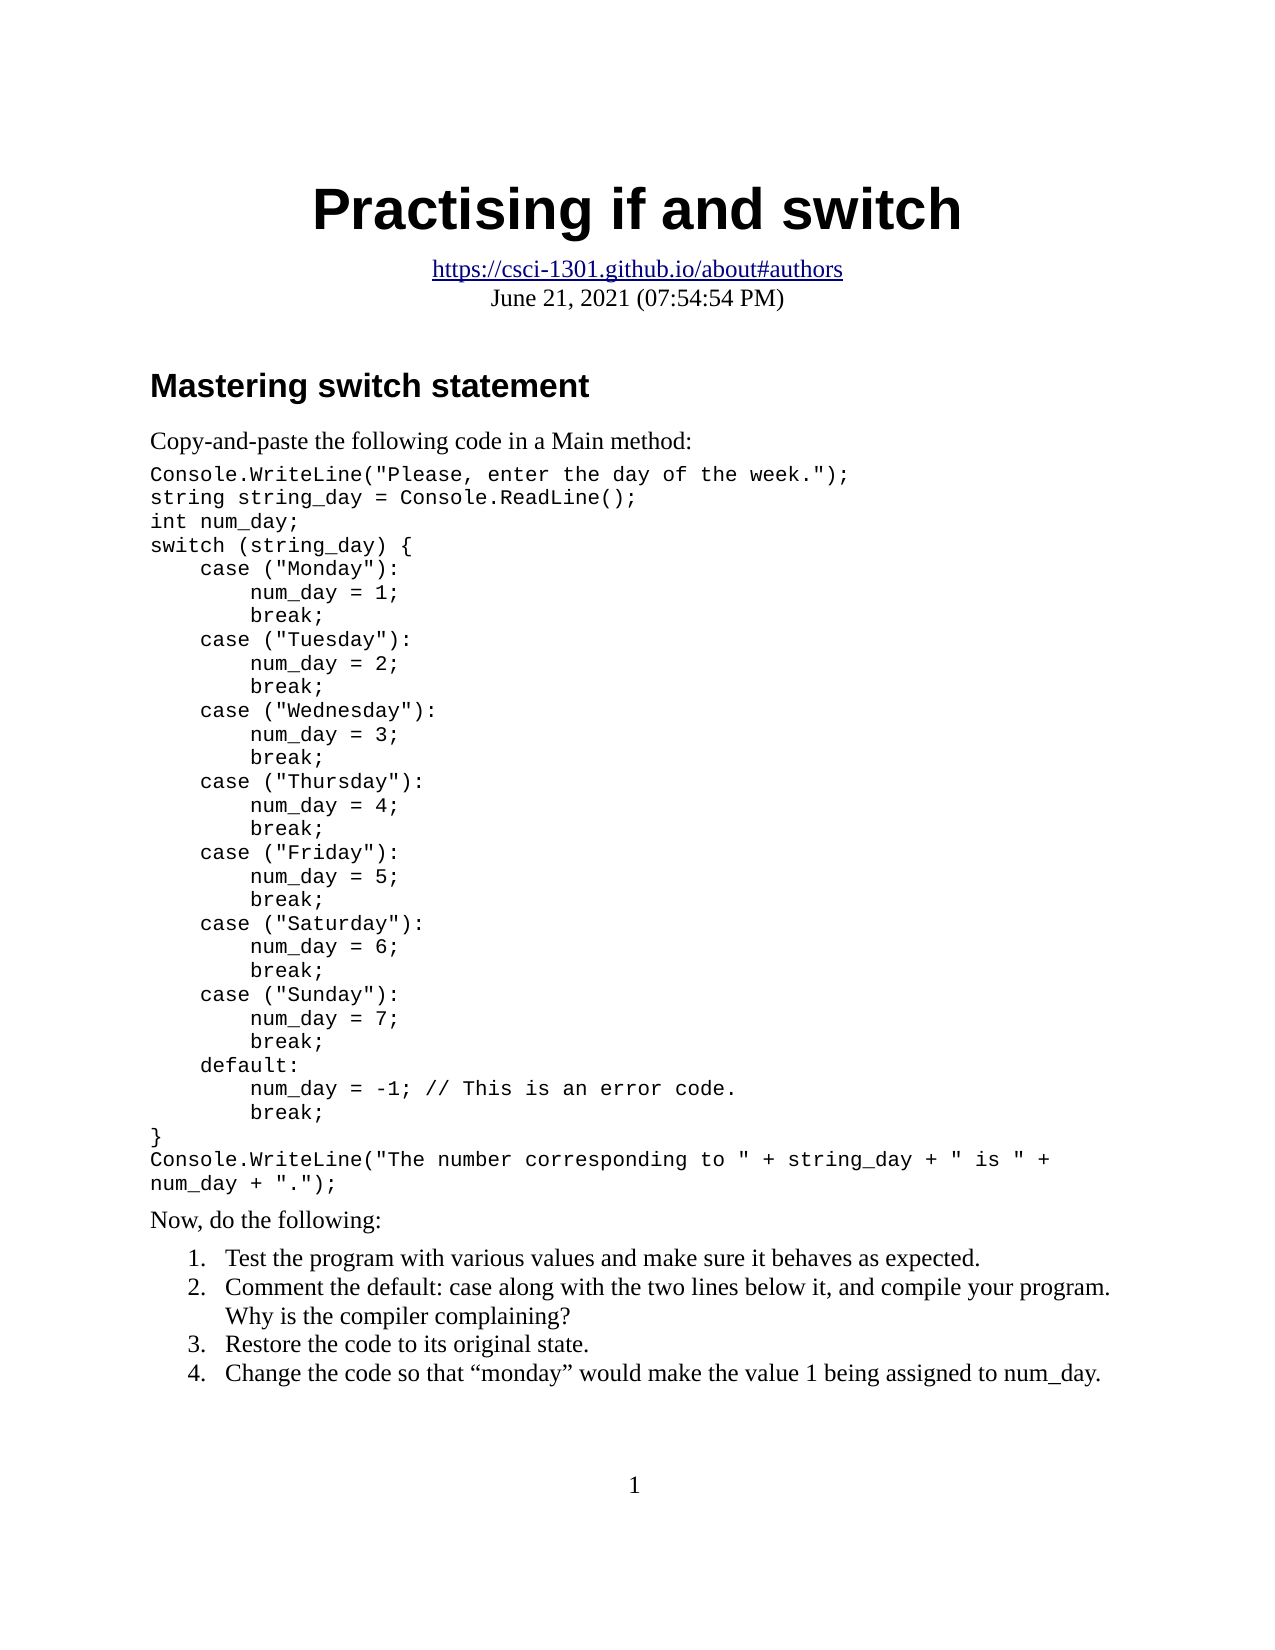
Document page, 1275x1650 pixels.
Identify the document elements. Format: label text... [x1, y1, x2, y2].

text break; [150, 606, 1125, 629]
text case ("Wednesday"): [150, 700, 1125, 724]
text default: [150, 1055, 1125, 1078]
text break; [150, 960, 1125, 984]
text break; [150, 889, 1125, 913]
subtitle Mastering switch statement [150, 366, 1125, 404]
text num_day = 3; [150, 724, 1125, 747]
list Comment the default: case along with the two lines below it, and compile your program. Why is the compiler complaining? [187, 1272, 1125, 1329]
text num_day = 5; [150, 866, 1125, 889]
text break; [150, 1102, 1125, 1126]
text Console.WriteLine("The number corresponding to " + string_day + " is " + num_day + "."); [150, 1149, 1125, 1197]
text break; [150, 818, 1125, 842]
text case ("Thursday"): [150, 771, 1125, 795]
text num_day = 1; [150, 582, 1125, 606]
text Console.WriteLine("Please, enter the day of the week."); [150, 464, 1125, 487]
text num_day = -1; // This is an error code. [150, 1078, 1125, 1102]
text break; [150, 747, 1125, 771]
text num_day = 2; [150, 653, 1125, 676]
text switch (string_day) { [150, 534, 1125, 558]
text break; [150, 1031, 1125, 1055]
list Change the code so that “monday” would make the value 1 being assigned to num_day. [187, 1358, 1125, 1387]
text } [150, 1126, 1125, 1149]
text case ("Monday"): [150, 558, 1125, 582]
list Restore the code to its original state. [187, 1329, 1125, 1358]
text num_day = 7; [150, 1007, 1125, 1031]
text June 21, 2021 (07:54:54 PM) [150, 283, 1125, 312]
text case ("Friday"): [150, 842, 1125, 866]
text break; [150, 676, 1125, 700]
text case ("Saturday"): [150, 913, 1125, 937]
text int num_day; [150, 511, 1125, 534]
text string string_day = Console.ReadLine(); [150, 487, 1125, 511]
text num_day = 6; [150, 937, 1125, 960]
title Practising if and switch [150, 175, 1125, 242]
list Test the program with various values and make sure it behaves as expected. [187, 1243, 1125, 1272]
text num_day = 4; [150, 795, 1125, 818]
text https://csci-1301.github.io/about#authors [150, 254, 1125, 283]
text case ("Tuesday"): [150, 629, 1125, 653]
text Now, do the following: [150, 1206, 1125, 1234]
text case ("Sunday"): [150, 984, 1125, 1007]
text Copy-and-paste the following code in a Main method: [150, 426, 1125, 455]
